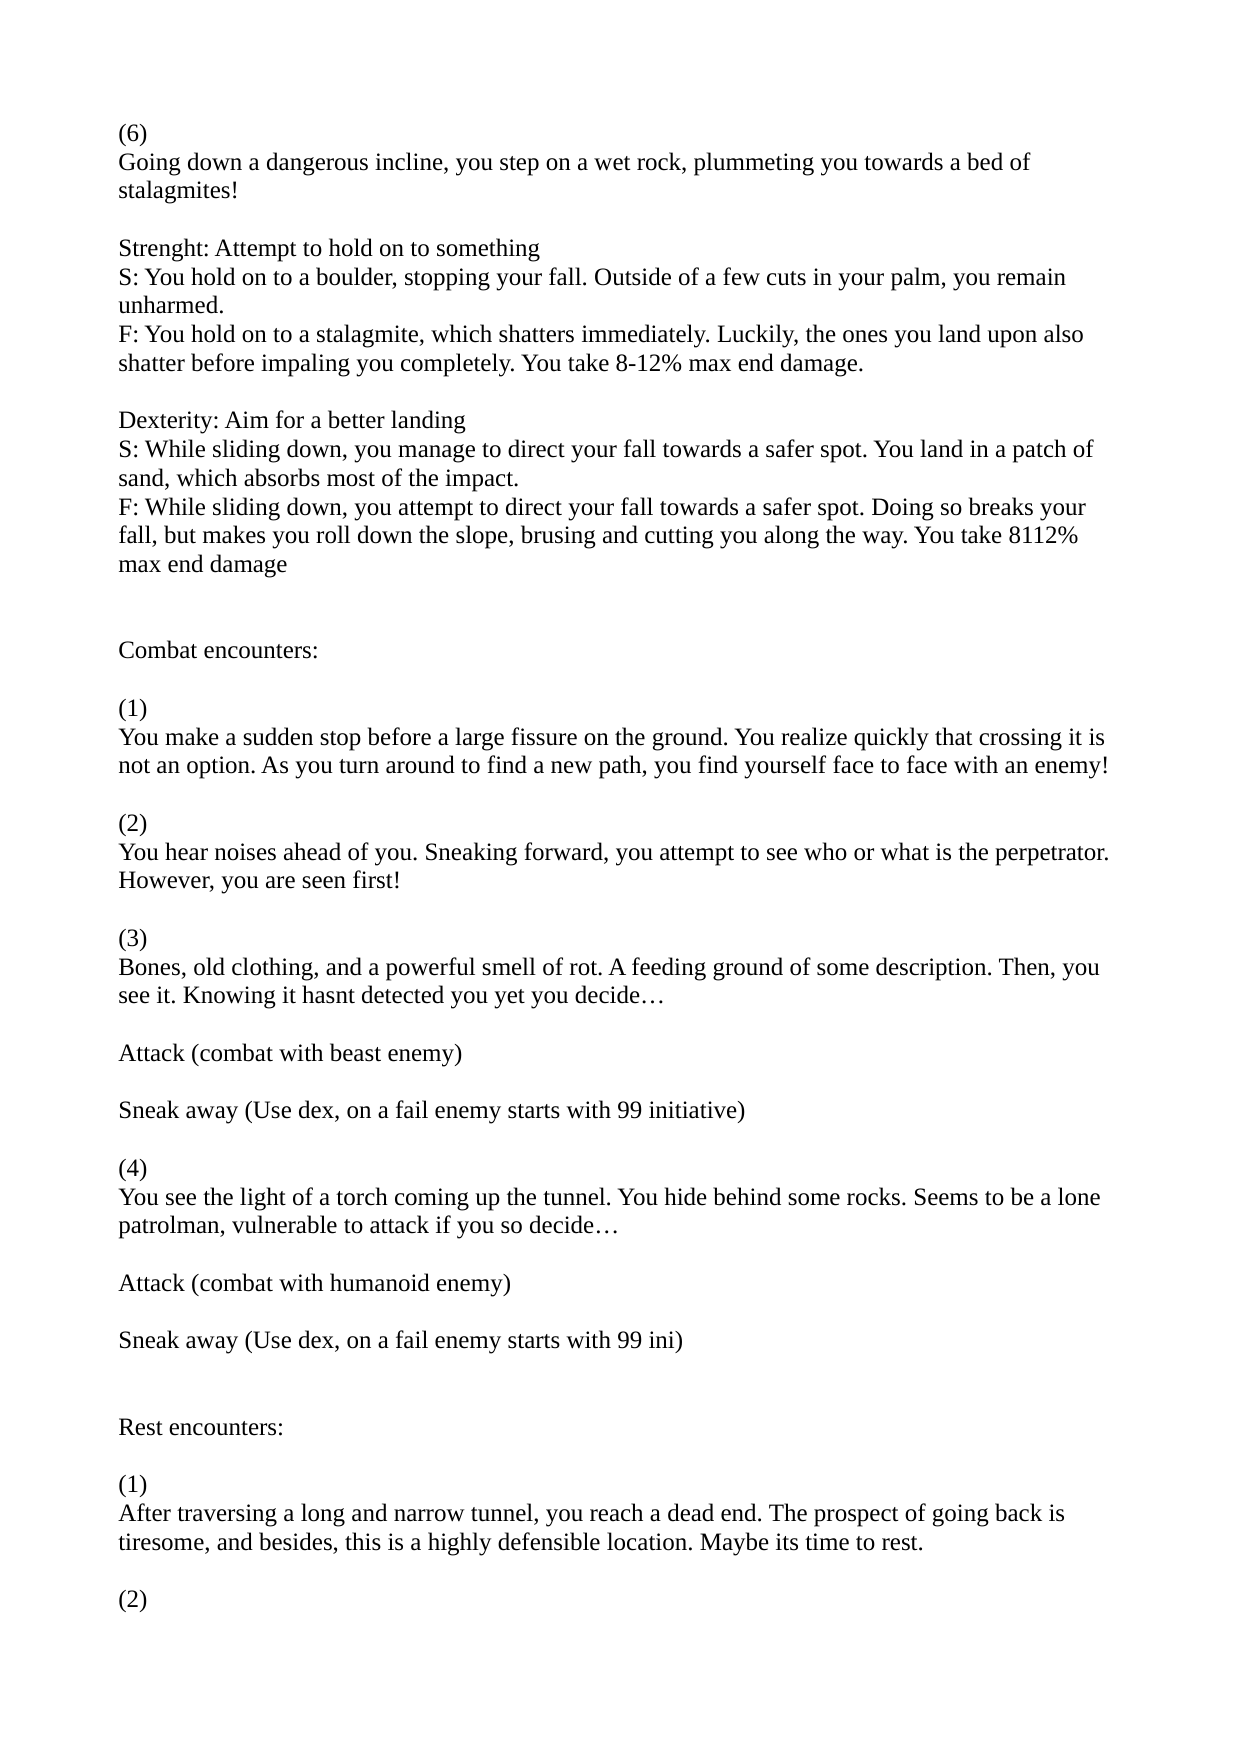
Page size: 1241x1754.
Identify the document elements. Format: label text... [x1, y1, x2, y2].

text Combat encounters: (1) You make a sudden stop before a large fissure on the ground. You realize quickly that crossing it is not an option. As you turn around to find a new path, you find yourself face to face with an enemy! (2) You hear noises ahead of you. Sneaking forward, you attempt to see who or what is the perpetrator. However, you are seen first! (3) Bones, old clothing, and a powerful smell of rot. A feeding ground of some description. Then, you see it. Knowing it hasnt detected you yet you decide… Attack (combat with beast enemy) Sneak away (Use dex, on a fail enemy starts with 99 initiative) (4) You see the light of a torch coming up the tunnel. You hide behind some rocks. Seems to be a lone patrolman, vulnerable to attack if you so decide… Attack (combat with humanoid enemy) Sneak away (Use dex, on a fail enemy starts with 99 ini) Rest encounters: (1) After traversing a long and narrow tunnel, you reach a dead end. The prospect of going back is tiresome, and besides, this is a highly defensible location. Maybe its time to rest. (2) [118, 636, 1122, 1613]
text (6) Going down a dangerous incline, you step on a wet rock, plummeting you towards a bed of stalagmites! Strenght: Attempt to hold on to something S: You hold on to a boulder, stopping your fall. Outside of a few cuts in your palm, you remain unharmed. F: You hold on to a stalagmite, which shatters immediately. Luckily, the ones you land upon also shatter before impaling you completely. You take 8-12% max end damage. Dexterity: Aim for a better landing S: While sliding down, you manage to direct your fall towards a safer spot. You land in a patch of sand, which absorbs most of the impact. F: While sliding down, you attempt to direct your fall towards a safer spot. Doing so breaks your fall, but makes you roll down the slope, brusing and cutting you along the way. You take 8112% max end damage [118, 118, 1122, 578]
